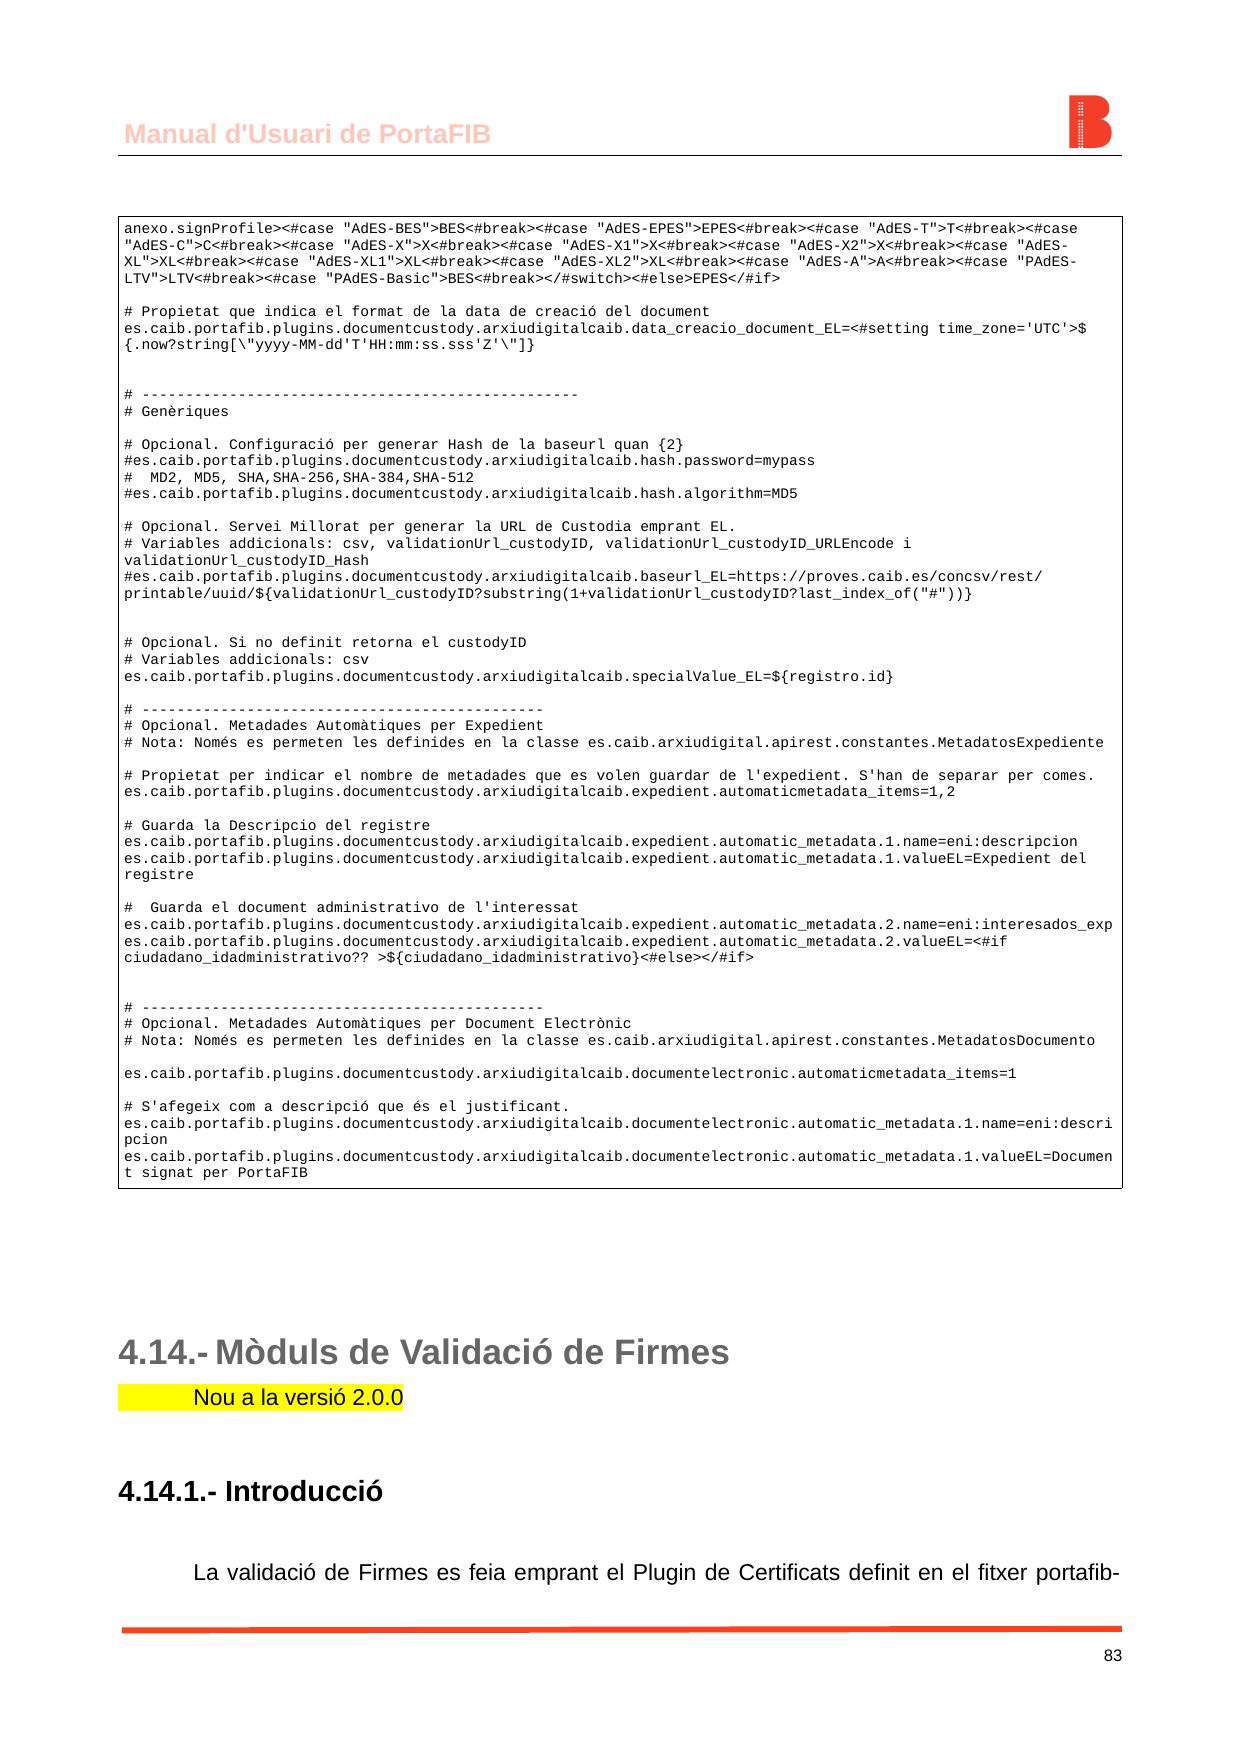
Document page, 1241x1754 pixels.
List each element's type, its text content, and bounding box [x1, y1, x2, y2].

table_header anexo.signProfile><#case "AdES-BES">BES<#break><#case "AdES-EPES">EPES<#break><#case "AdES-T">T<#break><#case "AdES-C">C<#break><#case "AdES-X">X<#break><#case "AdES-X1">X<#break><#case "AdES-X2">X<#break><#case "AdES-XL">XL<#break><#case "AdES-XL1">XL<#break><#case "AdES-XL2">XL<#break><#case "AdES-A">A<#break><#case "PAdES-LTV">LTV<#break><#case "PAdES-Basic">BES<#break></#switch><#else>EPES</#if> # Propietat que indica el format de la data de creació del document es.caib.portafib.plugins.documentcustody.arxiudigitalcaib.data_creacio_document_EL=<#setting time_zone='UTC'>${.now?string[\"yyyy-MM-dd'T'HH:mm:ss.sss'Z'\"]} # -------------------------------------------------- # Genèriques # Opcional. Configuració per generar Hash de la baseurl quan {2} #es.caib.portafib.plugins.documentcustody.arxiudigitalcaib.hash.password=mypass # MD2, MD5, SHA,SHA-256,SHA-384,SHA-512 #es.caib.portafib.plugins.documentcustody.arxiudigitalcaib.hash.algorithm=MD5 # Opcional. Servei Millorat per generar la URL de Custodia emprant EL. # Variables addicionals: csv, validationUrl_custodyID, validationUrl_custodyID_URLEncode i validationUrl_custodyID_Hash #es.caib.portafib.plugins.documentcustody.arxiudigitalcaib.baseurl_EL=https://proves.caib.es/concsv/rest/printable/uuid/${validationUrl_custodyID?substring(1+validationUrl_custodyID?last_index_of("#"))} # Opcional. Si no definit retorna el custodyID # Variables addicionals: csv es.caib.portafib.plugins.documentcustody.arxiudigitalcaib.specialValue_EL=${registro.id} # ---------------------------------------------- # Opcional. Metadades Automàtiques per Expedient # Nota: Només es permeten les definides en la classe es.caib.arxiudigital.apirest.constantes.MetadatosExpediente # Propietat per indicar el nombre de metadades que es volen guardar de l'expedient. S'han de separar per comes. es.caib.portafib.plugins.documentcustody.arxiudigitalcaib.expedient.automaticmetadata_items=1,2 # Guarda la Descripcio del registre es.caib.portafib.plugins.documentcustody.arxiudigitalcaib.expedient.automatic_metadata.1.name=eni:descripcion es.caib.portafib.plugins.documentcustody.arxiudigitalcaib.expedient.automatic_metadata.1.valueEL=Expedient del registre # Guarda el document administrativo de l'interessat es.caib.portafib.plugins.documentcustody.arxiudigitalcaib.expedient.automatic_metadata.2.name=eni:interesados_exp es.caib.portafib.plugins.documentcustody.arxiudigitalcaib.expedient.automatic_metadata.2.valueEL=<#if ciudadano_idadministrativo?? >${ciudadano_idadministrativo}<#else></#if> # ---------------------------------------------- # Opcional. Metadades Automàtiques per Document Electrònic # Nota: Només es permeten les definides en la classe es.caib.arxiudigital.apirest.constantes.MetadatosDocumento es.caib.portafib.plugins.documentcustody.arxiudigitalcaib.documentelectronic.automaticmetadata_items=1 # S'afegeix com a descripció que és el justificant. es.caib.portafib.plugins.documentcustody.arxiudigitalcaib.documentelectronic.automatic_metadata.1.name=eni:descripcion es.caib.portafib.plugins.documentcustody.arxiudigitalcaib.documentelectronic.automatic_metadata.1.valueEL=Document signat per PortaFIB [119, 217, 1122, 1188]
subtitle Mòduls de Validació de Firmes [118, 1331, 1122, 1372]
text La validació de Firmes es feia emprant el Plugin de Certificats definit en el fitxer portafib- [118, 1559, 1122, 1586]
text Nou a la versió 2.0.0 [118, 1384, 1122, 1411]
picture [1063, 94, 1117, 150]
subtitle Introducció [118, 1474, 1122, 1508]
